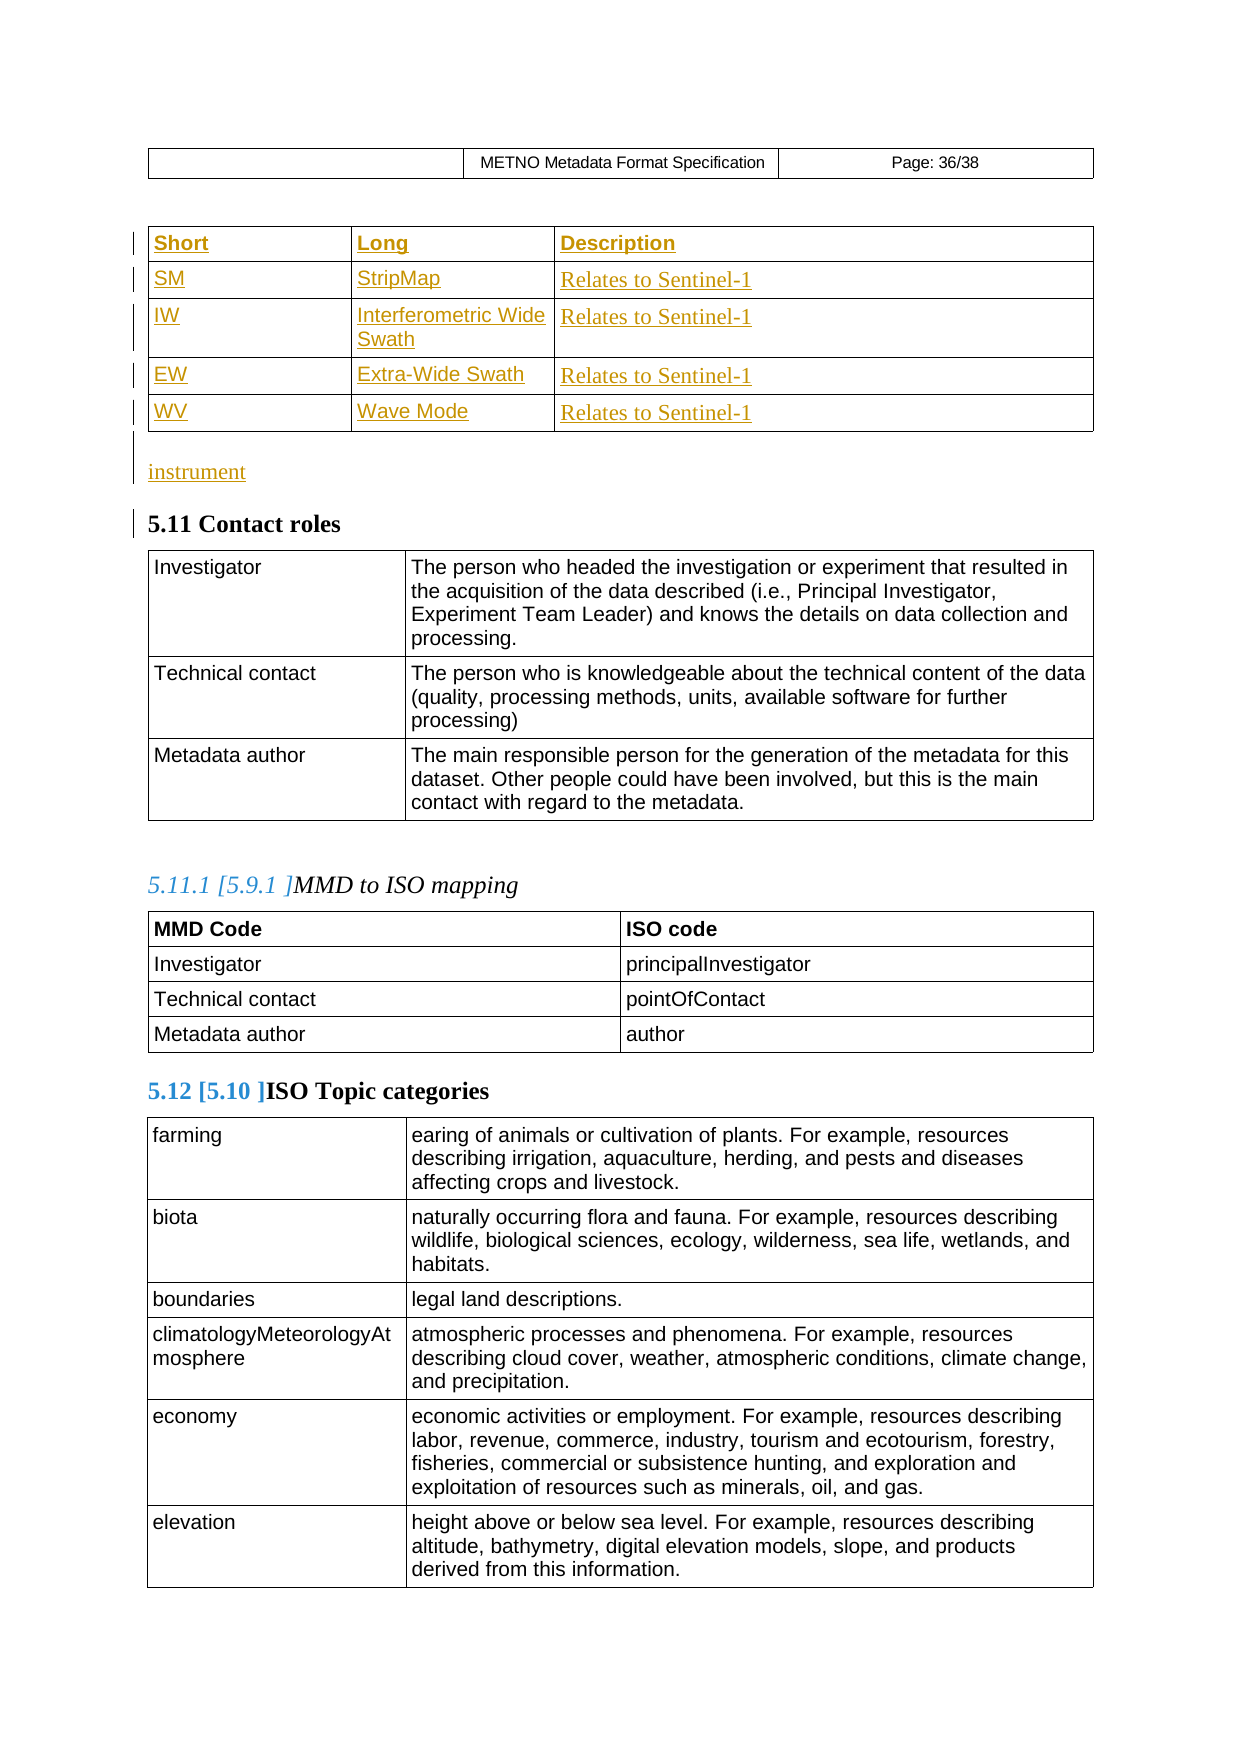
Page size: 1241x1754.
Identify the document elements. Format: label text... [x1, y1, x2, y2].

table_cell economic activities or employment. For example, resources describing labor, revenue, commerce, industry, tourism and ecotourism, forestry, fisheries, commercial or subsistence hunting, and exploration and exploitation of resources such as minerals, oil, and gas. [407, 1400, 1093, 1505]
subtitle MMD to ISO mapping [148, 871, 1093, 899]
table_cell Metadata author [149, 739, 405, 820]
table_cell The person who is knowledgeable about the technical content of the data (quality, processing methods, units, available software for further processing) [406, 657, 1093, 738]
table_cell StripMap [352, 262, 554, 298]
table_cell atmospheric processes and phenomena. For example, resources describing cloud cover, weather, atmospheric conditions, climate change, and precipitation. [407, 1318, 1093, 1399]
table_cell Relates to Sentinel-1 [555, 358, 1093, 394]
table_header farming [148, 1118, 406, 1199]
table_cell Metadata author [149, 1017, 620, 1052]
table_header Long [352, 227, 554, 261]
table_cell author [621, 1017, 1093, 1052]
text instrument [148, 459, 1093, 484]
table_cell height above or below sea level. For example, resources describing altitude, bathymetry, digital elevation models, slope, and products derived from this information. [407, 1506, 1093, 1587]
table_cell Investigator [149, 947, 620, 981]
table_cell economy [148, 1400, 406, 1505]
table_cell Interferometric Wide Swath [352, 299, 554, 357]
table_cell principalInvestigator [621, 947, 1093, 981]
table_cell elevation [148, 1506, 406, 1587]
table_cell Relates to Sentinel-1 [555, 299, 1093, 357]
table_cell legal land descriptions. [407, 1283, 1093, 1317]
table_cell EW [149, 358, 351, 394]
table_header earing of animals or cultivation of plants. For example, resources describing irrigation, aquaculture, herding, and pests and diseases affecting crops and livestock. [407, 1118, 1093, 1199]
table_cell IW [149, 299, 351, 357]
table_cell Extra-Wide Swath [352, 358, 554, 394]
table_cell climatologyMeteorologyAtmosphere [148, 1318, 406, 1399]
table_header Investigator [149, 551, 405, 656]
table_header Short [149, 227, 351, 261]
subtitle Contact roles [148, 509, 1093, 537]
table_cell Technical contact [149, 982, 620, 1016]
table_header MMD Code [149, 912, 620, 946]
table_cell WV [149, 395, 351, 431]
subtitle ISO Topic categories [148, 1077, 1093, 1105]
table_cell biota [148, 1200, 406, 1282]
table_cell Technical contact [149, 657, 405, 738]
table_cell naturally occurring flora and fauna. For example, resources describing wildlife, biological sciences, ecology, wilderness, sea life, wetlands, and habitats. [407, 1200, 1093, 1282]
table_cell Wave Mode [352, 395, 554, 431]
table_cell boundaries [148, 1283, 406, 1317]
table_header The person who headed the investigation or experiment that resulted in the acquisition of the data described (i.e., Principal Investigator, Experiment Team Leader) and knows the details on data collection and processing. [406, 551, 1093, 656]
table_cell The main responsible person for the generation of the metadata for this dataset. Other people could have been involved, but this is the main contact with regard to the metadata. [406, 739, 1093, 820]
table_header ISO code [621, 912, 1093, 946]
table_cell Relates to Sentinel-1 [555, 262, 1093, 298]
table_cell Relates to Sentinel-1 [555, 395, 1093, 431]
table_cell SM [149, 262, 351, 298]
table_cell pointOfContact [621, 982, 1093, 1016]
table_header Description [555, 227, 1093, 261]
